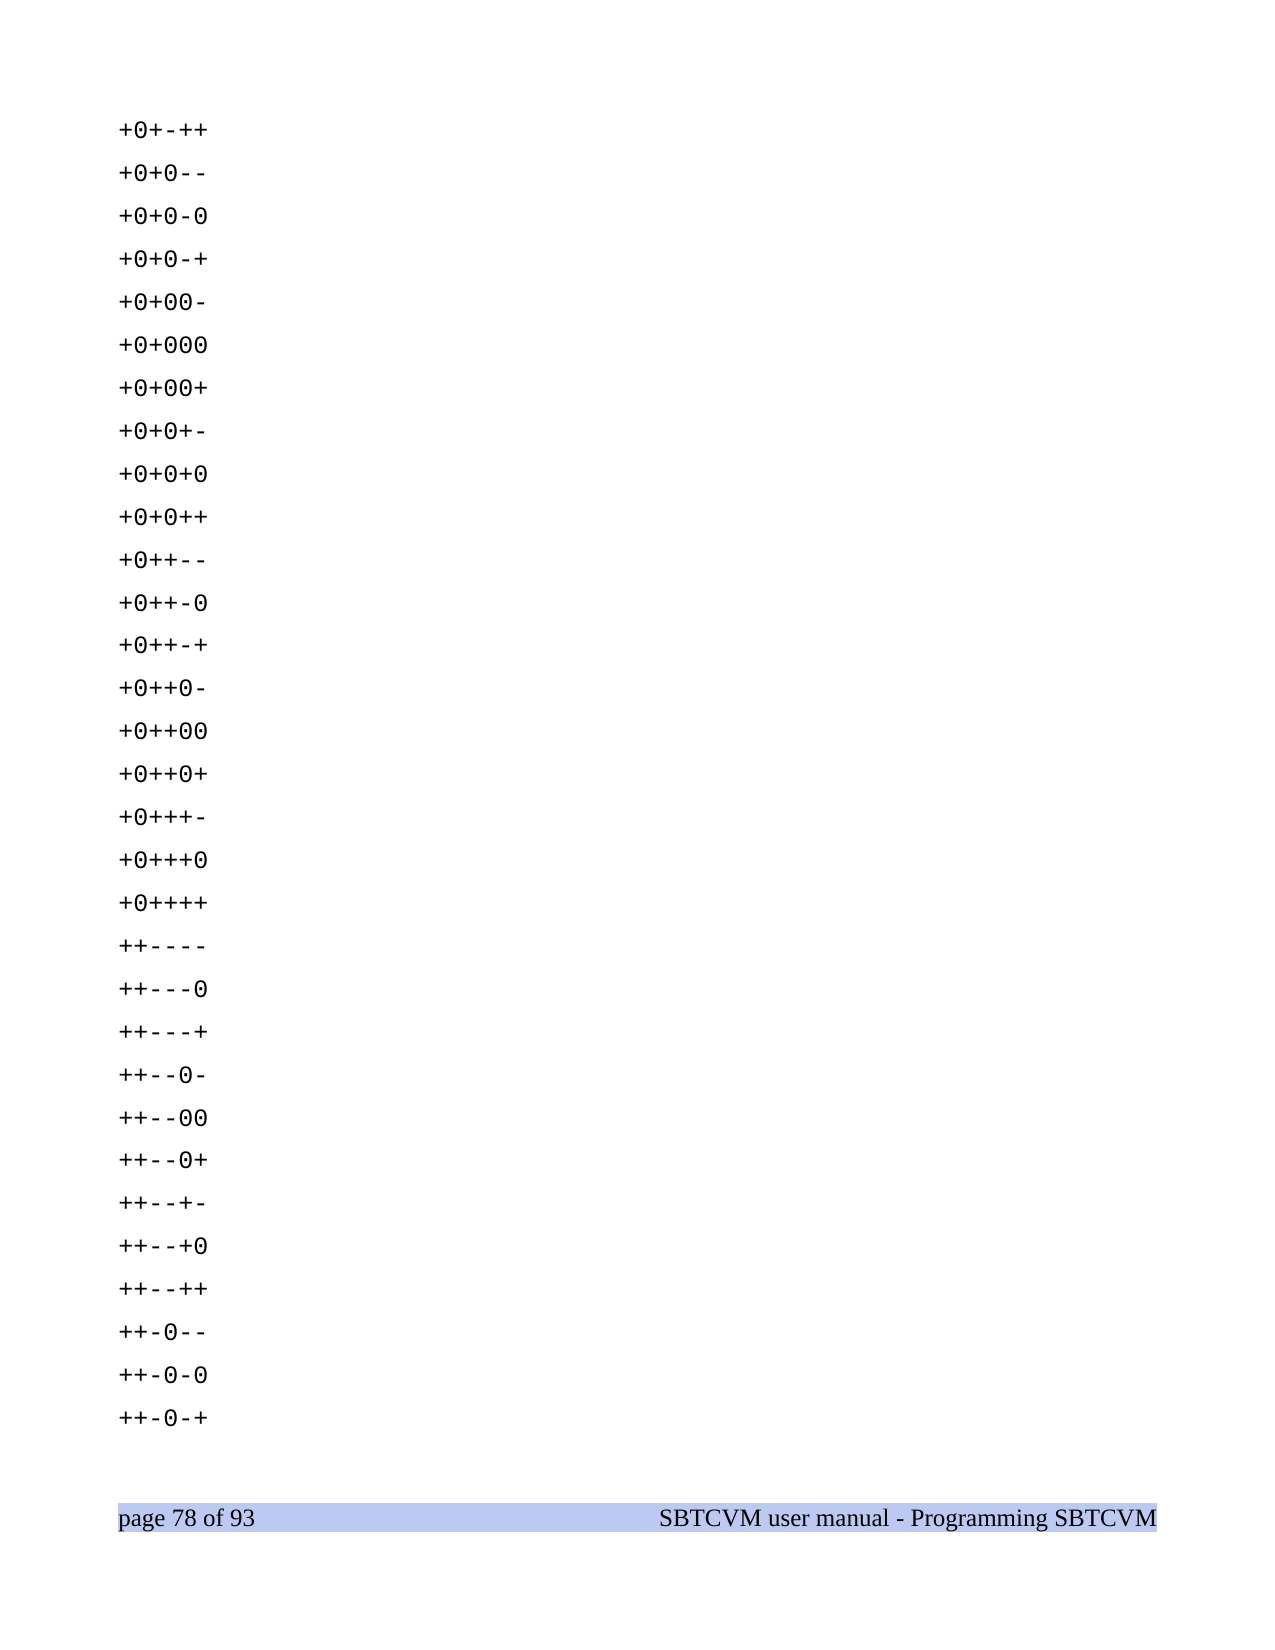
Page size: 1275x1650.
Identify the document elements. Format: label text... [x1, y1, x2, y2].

text +0++0+ [118, 762, 1157, 790]
text +0+0+0 [118, 461, 1157, 490]
text ++--++ [118, 1277, 1157, 1305]
text ++--0+ [118, 1148, 1157, 1176]
text ++--0- [118, 1062, 1157, 1091]
text +0+-++ [118, 118, 1157, 146]
text ++--+0 [118, 1234, 1157, 1262]
text +0+000 [118, 333, 1157, 361]
text ++---0 [118, 976, 1157, 1005]
text +0++++ [118, 891, 1157, 919]
text +0+0-- [118, 161, 1157, 189]
text +0++-0 [118, 590, 1157, 618]
text +0+00+ [118, 376, 1157, 404]
text +0+++0 [118, 848, 1157, 876]
text +0+00- [118, 290, 1157, 318]
text ++--00 [118, 1105, 1157, 1133]
text +0+++- [118, 805, 1157, 833]
text ++--+- [118, 1191, 1157, 1219]
text +0+0-+ [118, 247, 1157, 275]
text ++---- [118, 933, 1157, 962]
text +0+0-0 [118, 204, 1157, 232]
text +0++00 [118, 719, 1157, 747]
text +0+0+- [118, 418, 1157, 447]
text +0++-+ [118, 633, 1157, 661]
text ++-0-- [118, 1320, 1157, 1348]
text +0+0++ [118, 504, 1157, 533]
text +0++-- [118, 547, 1157, 576]
text ++---+ [118, 1019, 1157, 1048]
text ++-0-+ [118, 1406, 1157, 1434]
text +0++0- [118, 676, 1157, 704]
text ++-0-0 [118, 1363, 1157, 1391]
